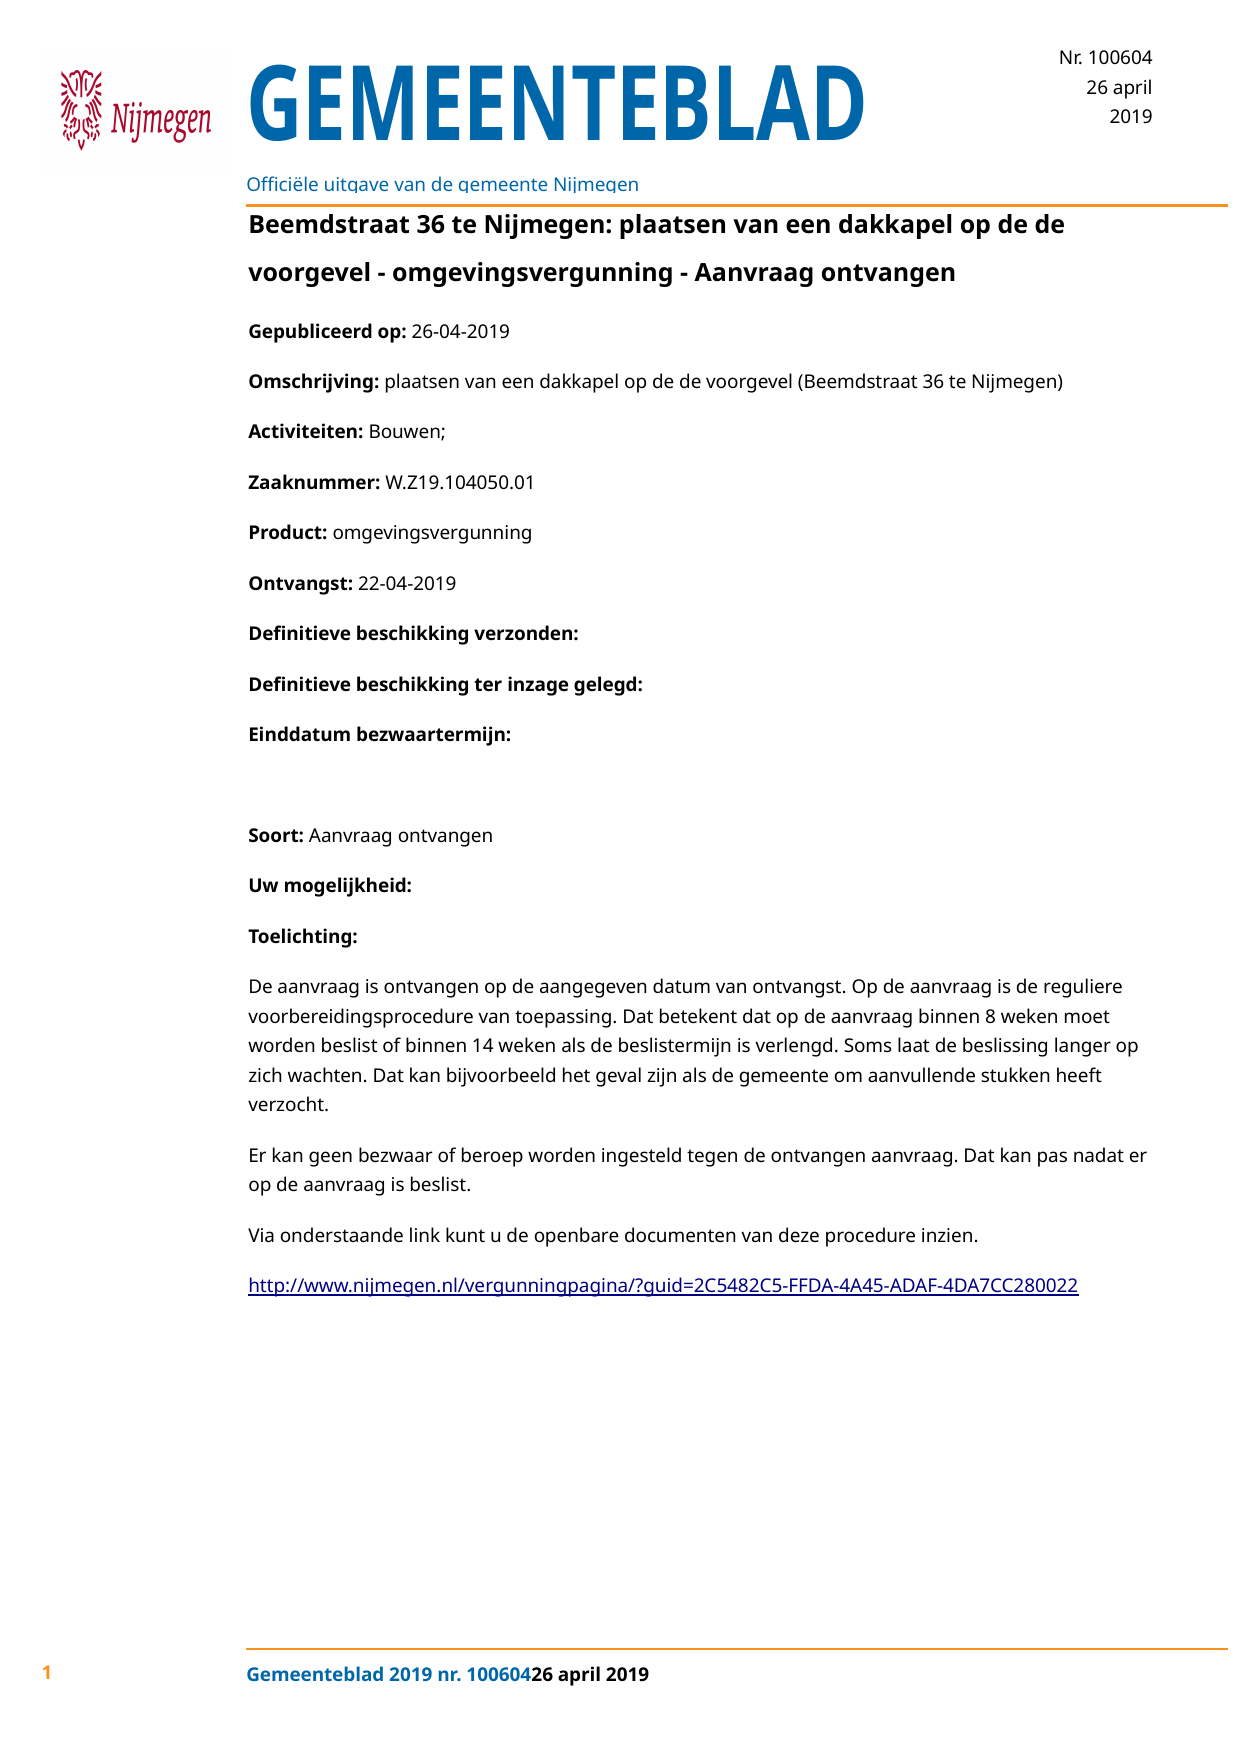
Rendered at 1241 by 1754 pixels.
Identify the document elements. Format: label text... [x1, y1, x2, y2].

text Uw mogelijkheid: [248, 872, 1152, 898]
text Zaaknummer: W.Z19.104050.01 [248, 469, 1152, 495]
picture [41, 47, 231, 172]
text Ontvangst: 22-04-2019 [248, 570, 1152, 596]
text Definitieve beschikking ter inzage gelegd: [248, 671, 1152, 697]
text Gepubliceerd op: 26-04-2019 [248, 318, 1152, 344]
text http://www.nijmegen.nl/vergunningpagina/?guid=2C5482C5-FFDA-4A45-ADAF-4DA7CC280022 [248, 1272, 1152, 1298]
text Einddatum bezwaartermijn: [248, 721, 1152, 747]
text Beemdstraat 36 te Nijmegen: plaatsen van een dakkapel op de de voorgevel - omgevingsvergunning - Aanvraag ontvangen [248, 207, 1152, 288]
text Er kan geen bezwaar of beroep worden ingesteld tegen de ontvangen aanvraag. Dat kan pas nadat er op de aanvraag is beslist. [248, 1142, 1152, 1197]
text Activiteiten: Bouwen; [248, 419, 1152, 444]
text Toelichting: [248, 923, 1152, 949]
text Soort: Aanvraag ontvangen [248, 822, 1152, 848]
text Product: omgevingsvergunning [248, 519, 1152, 545]
text Omschrijving: plaatsen van een dakkapel op de de voorgevel (Beemdstraat 36 te Nijmegen) [248, 368, 1152, 394]
text De aanvraag is ontvangen op de aangegeven datum van ontvangst. Op de aanvraag is de reguliere voorbereidingsprocedure van toepassing. Dat betekent dat op de aanvraag binnen 8 weken moet worden beslist of binnen 14 weken als de beslistermijn is verlengd. Soms laat de beslissing langer op zich wachten. Dat kan bijvoorbeeld het geval zijn als de gemeente om aanvullende stukken heeft verzocht. [248, 973, 1152, 1117]
text Definitieve beschikking verzonden: [248, 620, 1152, 646]
text Via onderstaande link kunt u de openbare documenten van deze procedure inzien. [248, 1222, 1152, 1248]
